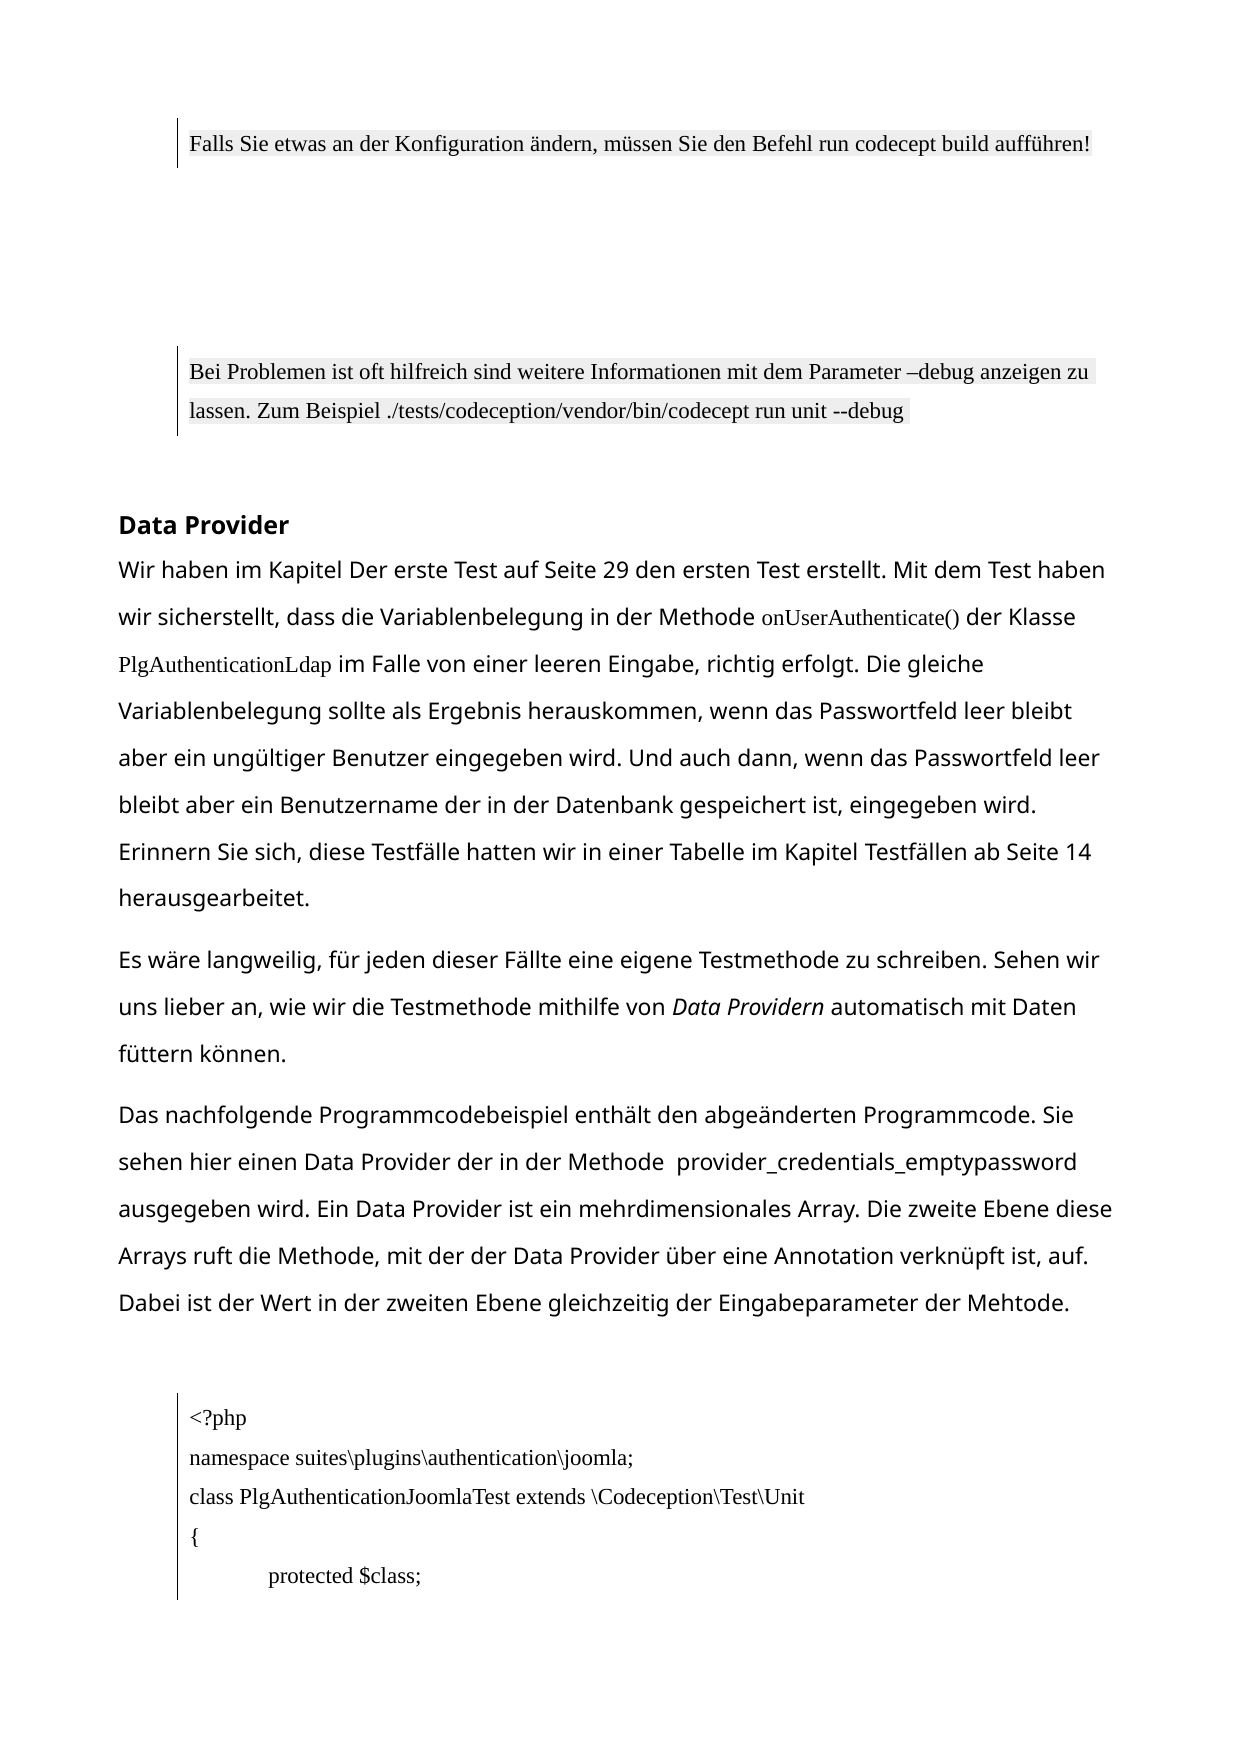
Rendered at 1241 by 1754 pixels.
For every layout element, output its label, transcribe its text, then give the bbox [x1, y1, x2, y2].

text <?php namespace suites\plugins\authentication\joomla; class PlgAuthenticationJoomlaTest extends \Codeception\Test\Unit { protected $class; [177, 1392, 1122, 1600]
text Das nachfolgende Programmcodebeispiel enthält den abgeänderten Programmcode. Sie sehen hier einen Data Provider der in der Methode provider_credentials_emptypassword ausgegeben wird. Ein Data Provider ist ein mehrdimensionales Array. Die zweite Ebene diese Arrays ruft die Methode, mit der der Data Provider über eine Annotation verknüpft ist, auf. Dabei ist der Wert in der zweiten Ebene gleichzeitig der Eingabeparameter der Mehtode. [118, 1099, 1122, 1318]
subtitle Data Provider [118, 508, 1122, 542]
text Wir haben im Kapitel Der erste Test auf Seite 28 den ersten Test erstellt. Mit dem Test haben wir sicherstellt, dass die Variablenbelegung in der Methode onUserAuthenticate() der Klasse PlgAuthenticationLdap im Falle von einer leeren Eingabe, richtig erfolgt. Die gleiche Variablenbelegung sollte als Ergebnis herauskommen, wenn das Passwortfeld leer bleibt aber ein ungültiger Benutzer eingegeben wird. Und auch dann, wenn das Passwortfeld leer bleibt aber ein Benutzername der in der Datenbank gespeichert ist, eingegeben wird. Erinnern Sie sich, diese Testfälle hatten wir in einer Tabelle im Kapitel Testfällen ab Seite 13 herausgearbeitet. [118, 554, 1122, 914]
text Bei Problemen ist oft hilfreich sind weitere Informationen mit dem Parameter –debug anzeigen zu lassen. Zum Beispiel ./tests/codeception/vendor/bin/codecept run unit --debug [178, 346, 1122, 436]
text Es wäre langweilig, für jeden dieser Fällte eine eigene Testmethode zu schreiben. Sehen wir uns lieber an, wie wir die Testmethode mithilfe von Data Providern automatisch mit Daten füttern können. [118, 944, 1122, 1069]
text Falls Sie etwas an der Konfiguration ändern, müssen Sie den Befehl run codecept build aufführen! [178, 118, 1122, 168]
